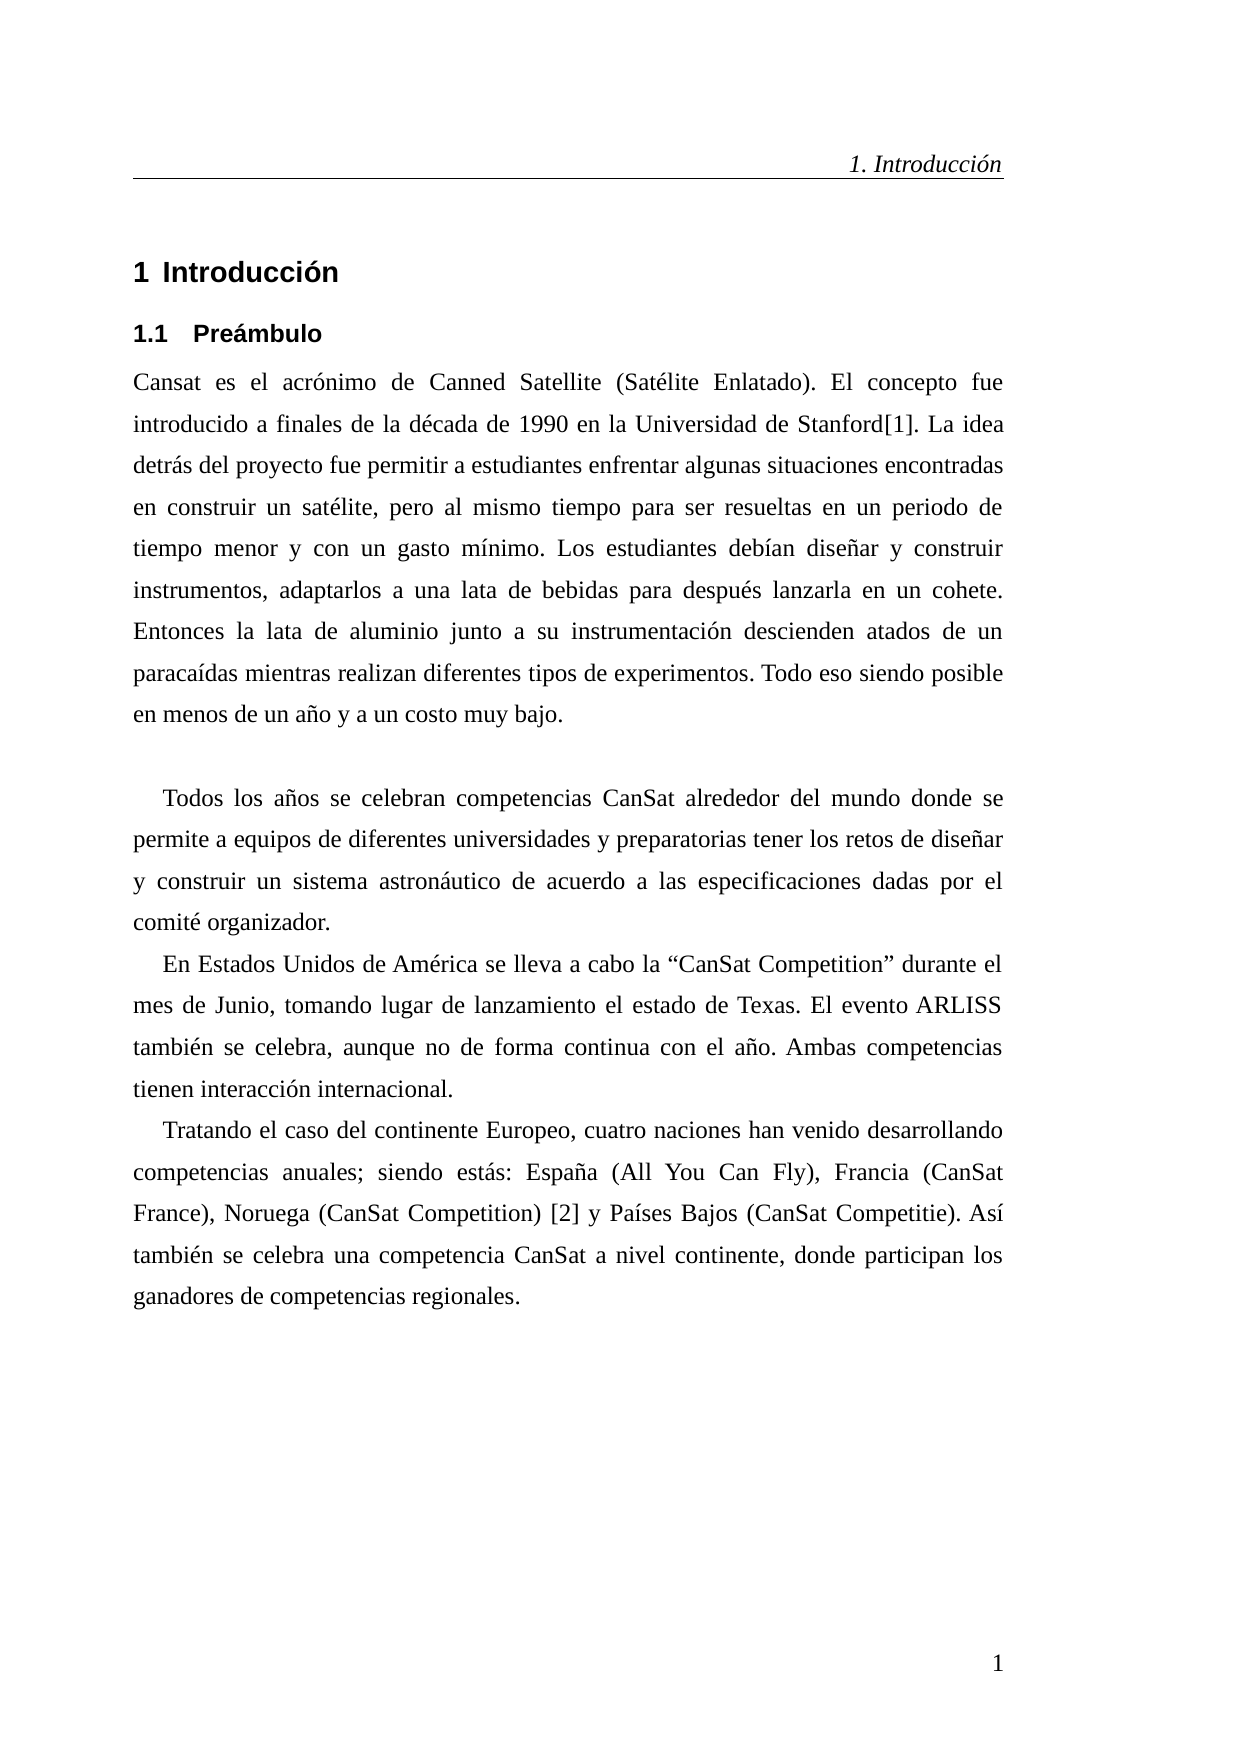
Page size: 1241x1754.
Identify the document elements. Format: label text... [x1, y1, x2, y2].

subtitle Introducción [133, 256, 1004, 288]
text Tratando el caso del continente Europeo, cuatro naciones han venido desarrollando competencias anuales; siendo estás: España (All You Can Fly), Francia (CanSat France), Noruega (CanSat Competition) [2] y Países Bajos (CanSat Competitie). Así también se celebra una competencia CanSat a nivel continente, donde participan los ganadores de competencias regionales. [133, 1116, 1004, 1310]
text Todos los años se celebran competencias CanSat alrededor del mundo donde se permite a equipos de diferentes universidades y preparatorias tener los retos de diseñar y construir un sistema astronáutico de acuerdo a las especificaciones dadas por el comité organizador. [133, 784, 1004, 936]
text En Estados Unidos de América se lleva a cabo la “CanSat Competition” durante el mes de Junio, tomando lugar de lanzamiento el estado de Texas. El evento ARLISS también se celebra, aunque no de forma continua con el año. Ambas competencias tienen interacción internacional. [133, 950, 1004, 1102]
text Cansat es el acrónimo de Canned Satellite (Satélite Enlatado). El concepto fue introducido a finales de la década de 1990 en la Universidad de Stanford[1]. La idea detrás del proyecto fue permitir a estudiantes enfrentar algunas situaciones encontradas en construir un satélite, pero al mismo tiempo para ser resueltas en un periodo de tiempo menor y con un gasto mínimo. Los estudiantes debían diseñar y construir instrumentos, adaptarlos a una lata de bebidas para después lanzarla en un cohete. Entonces la lata de aluminio junto a su instrumentación descienden atados de un paracaídas mientras realizan diferentes tipos de experimentos. Todo eso siendo posible en menos de un año y a un costo muy bajo. [133, 368, 1004, 728]
subtitle Preámbulo [133, 320, 1004, 348]
